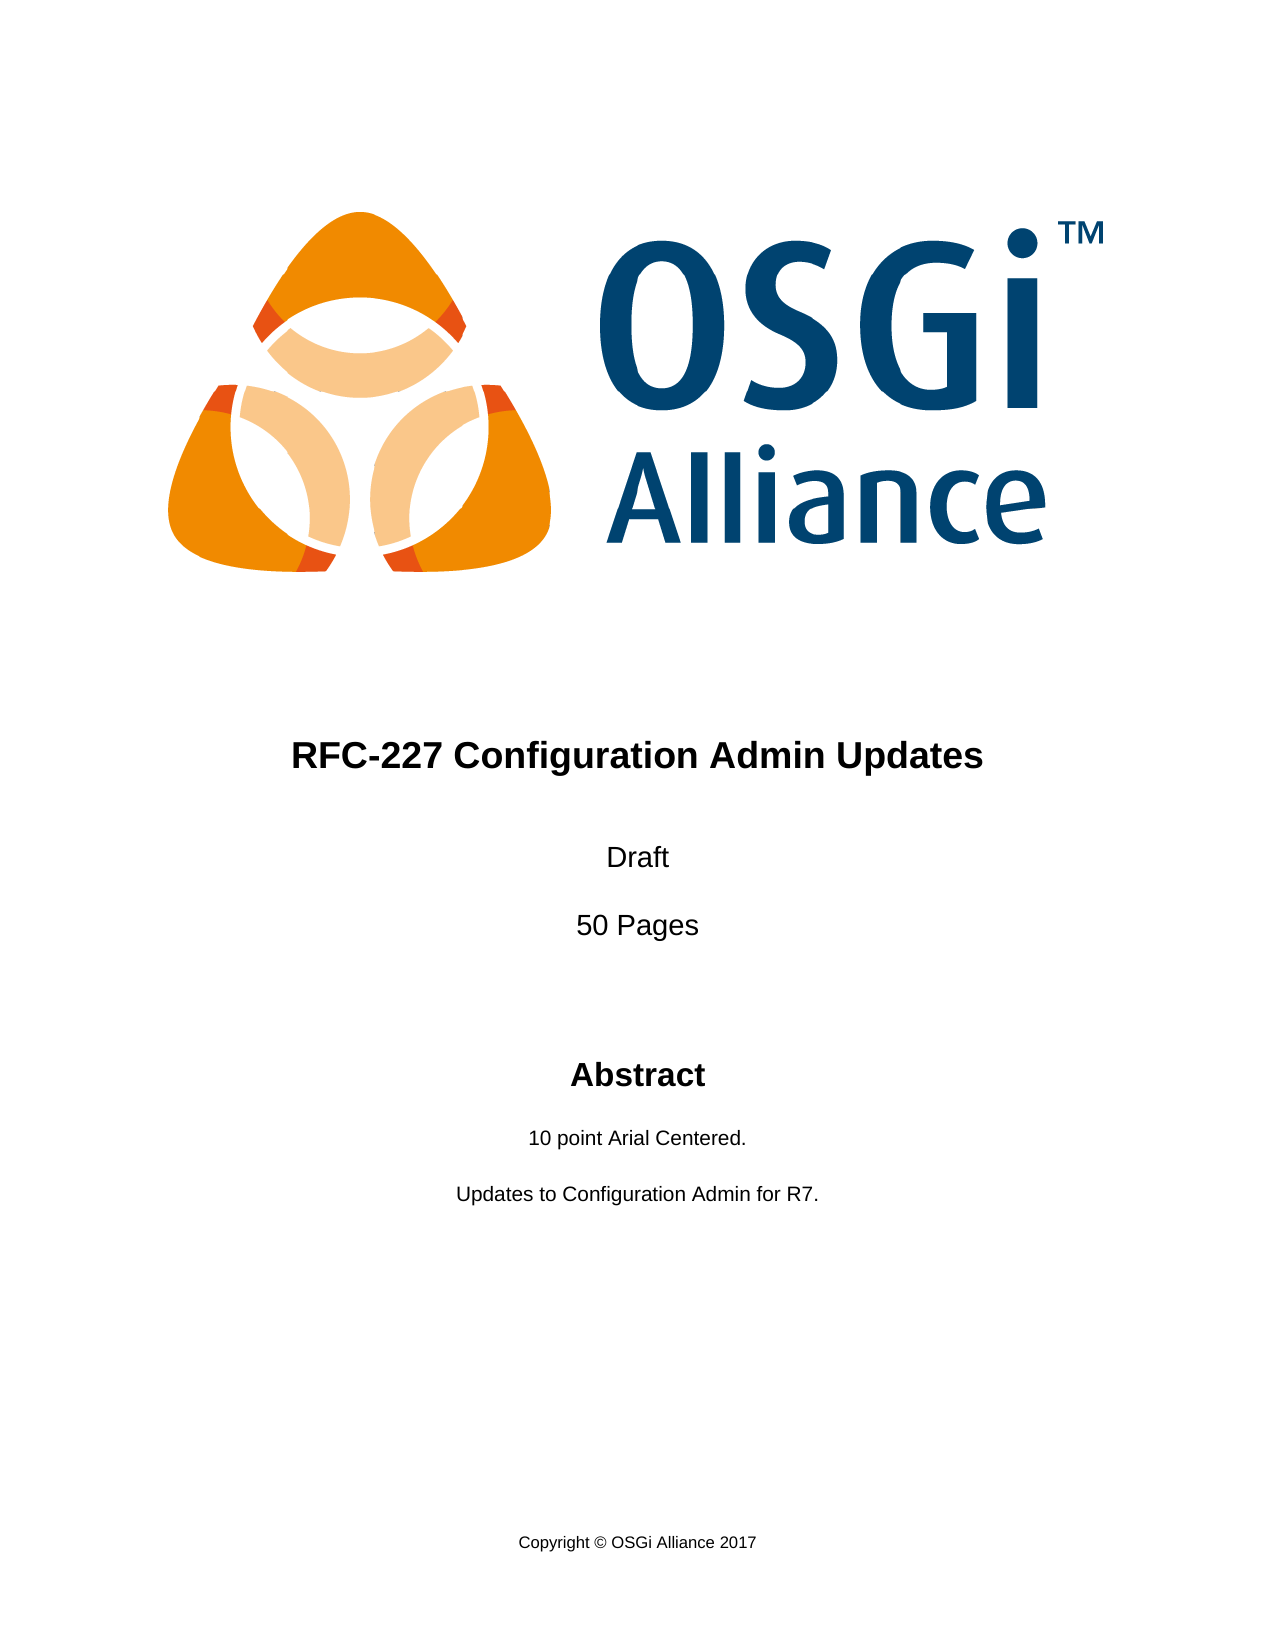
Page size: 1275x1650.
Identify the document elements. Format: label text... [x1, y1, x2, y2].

text 10 point Arial Centered. [112, 1118, 1162, 1149]
picture [112, 158, 1163, 626]
text Updates to Configuration Admin for R7. [112, 1174, 1162, 1206]
title RFC-227 Configuration Admin Updates [112, 733, 1162, 776]
title Draft 50 Pages [112, 841, 1162, 941]
text Abstract [112, 1055, 1162, 1093]
